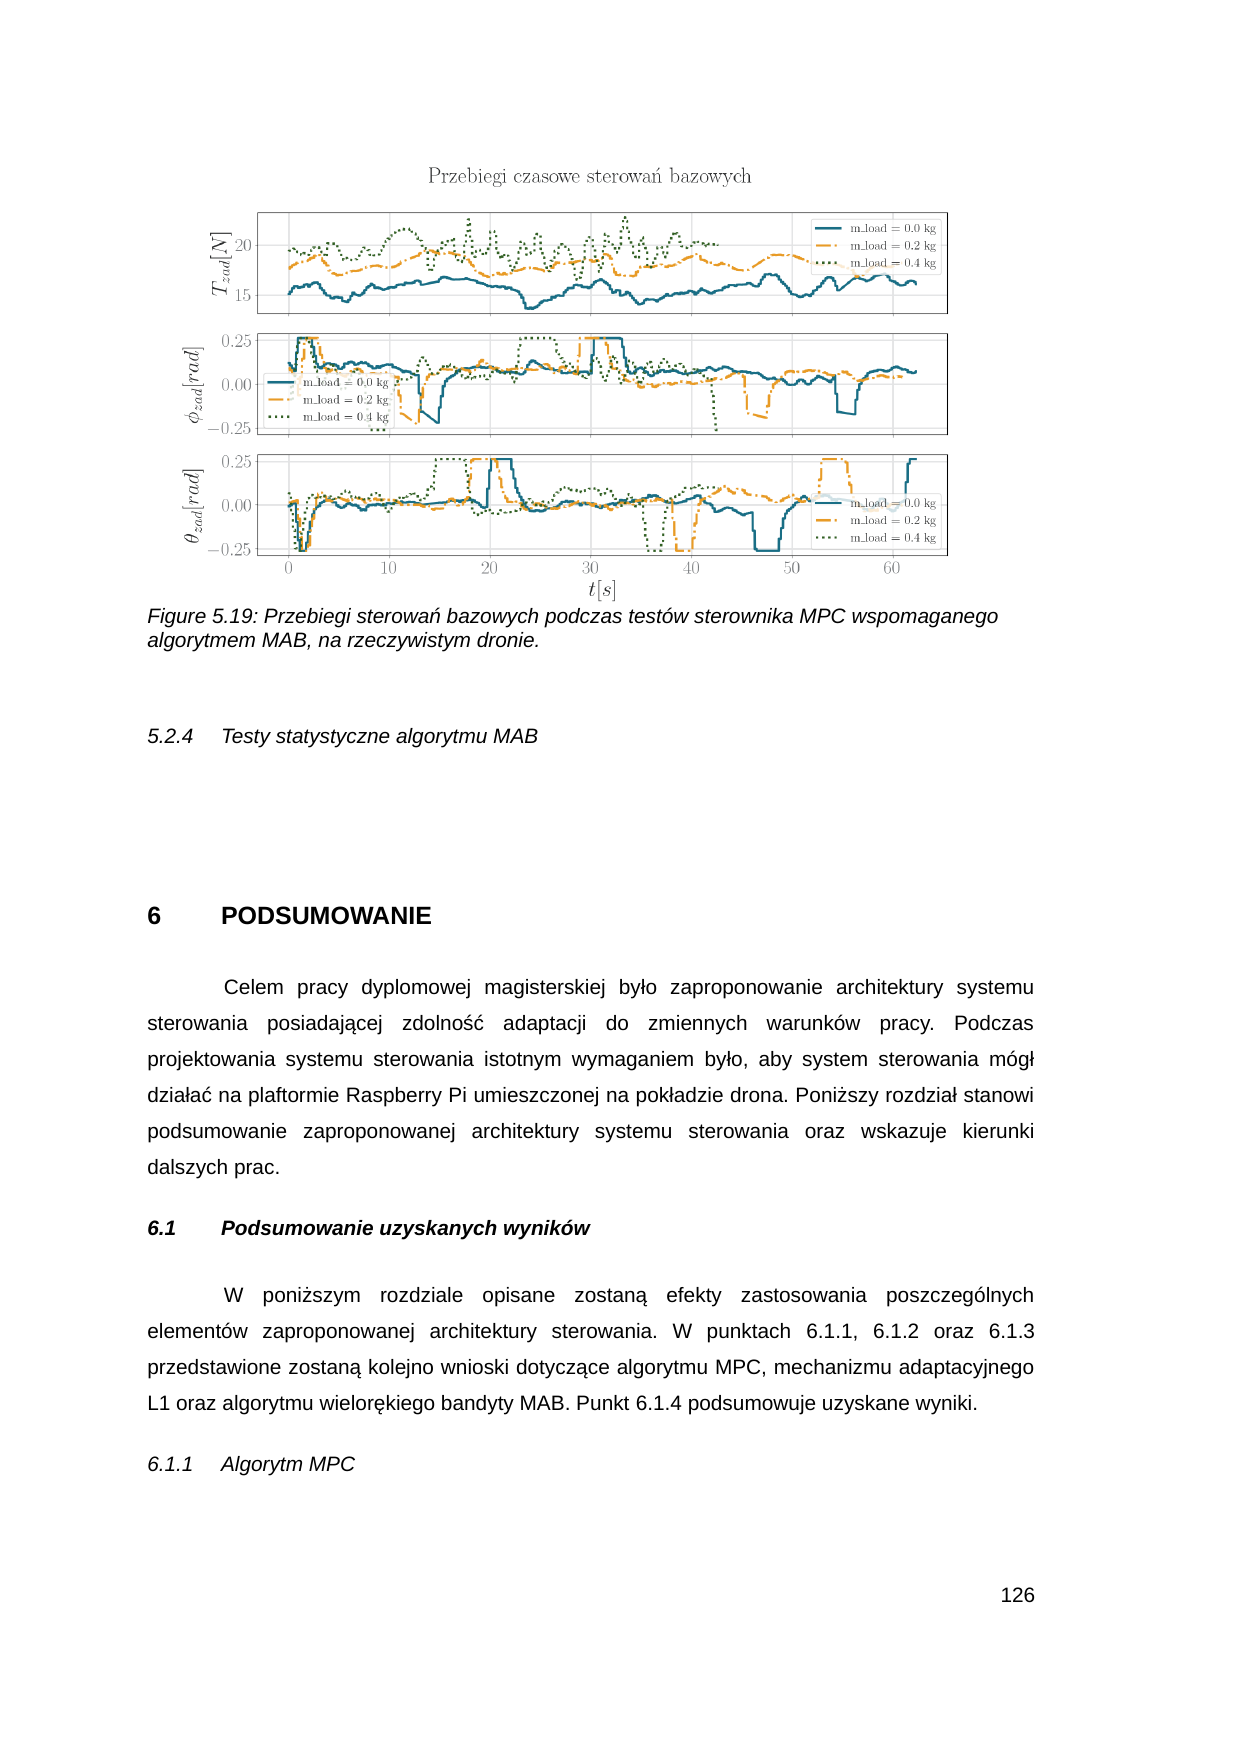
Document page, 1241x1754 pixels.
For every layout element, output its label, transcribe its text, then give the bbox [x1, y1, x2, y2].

subtitle Algorytm MPC [147, 1452, 1035, 1476]
subtitle Podsumowanie uzyskanych wyników [147, 1216, 1035, 1240]
subtitle Testy statystyczne algorytmu MAB [147, 724, 1035, 748]
text Celem pracy dyplomowej magisterskiej było zaproponowanie architektury systemu sterowania posiadającej zdolność adaptacji do zmiennych warunków pracy. Podczas projektowania systemu sterowania istotnym wymaganiem było, aby system sterowania mógł działać na plaftormie Raspberry Pi umieszczonej na pokładzie drona. Poniższy rozdział stanowi podsumowanie zaproponowanej architektury systemu sterowania oraz wskazuje kierunki dalszych prac. [147, 975, 1035, 1179]
picture [147, 159, 1035, 604]
text Figure 5.19: Przebiegi sterowań bazowych podczas testów sterownika MPC wspomaganego algorytmem MAB, na rzeczywistym dronie. [147, 604, 1035, 651]
text W poniższym rozdziale opisane zostaną efekty zastosowania poszczególnych elementów zaproponowanej architektury sterowania. W punktach 6.1.1, 6.1.2 oraz 6.1.3 przedstawione zostaną kolejno wnioski dotyczące algorytmu MPC, mechanizmu adaptacyjnego L1 oraz algorytmu wielorękiego bandyty MAB. Punkt 6.1.4 podsumowuje uzyskane wyniki. [147, 1283, 1035, 1415]
subtitle Podsumowanie [147, 901, 1035, 929]
